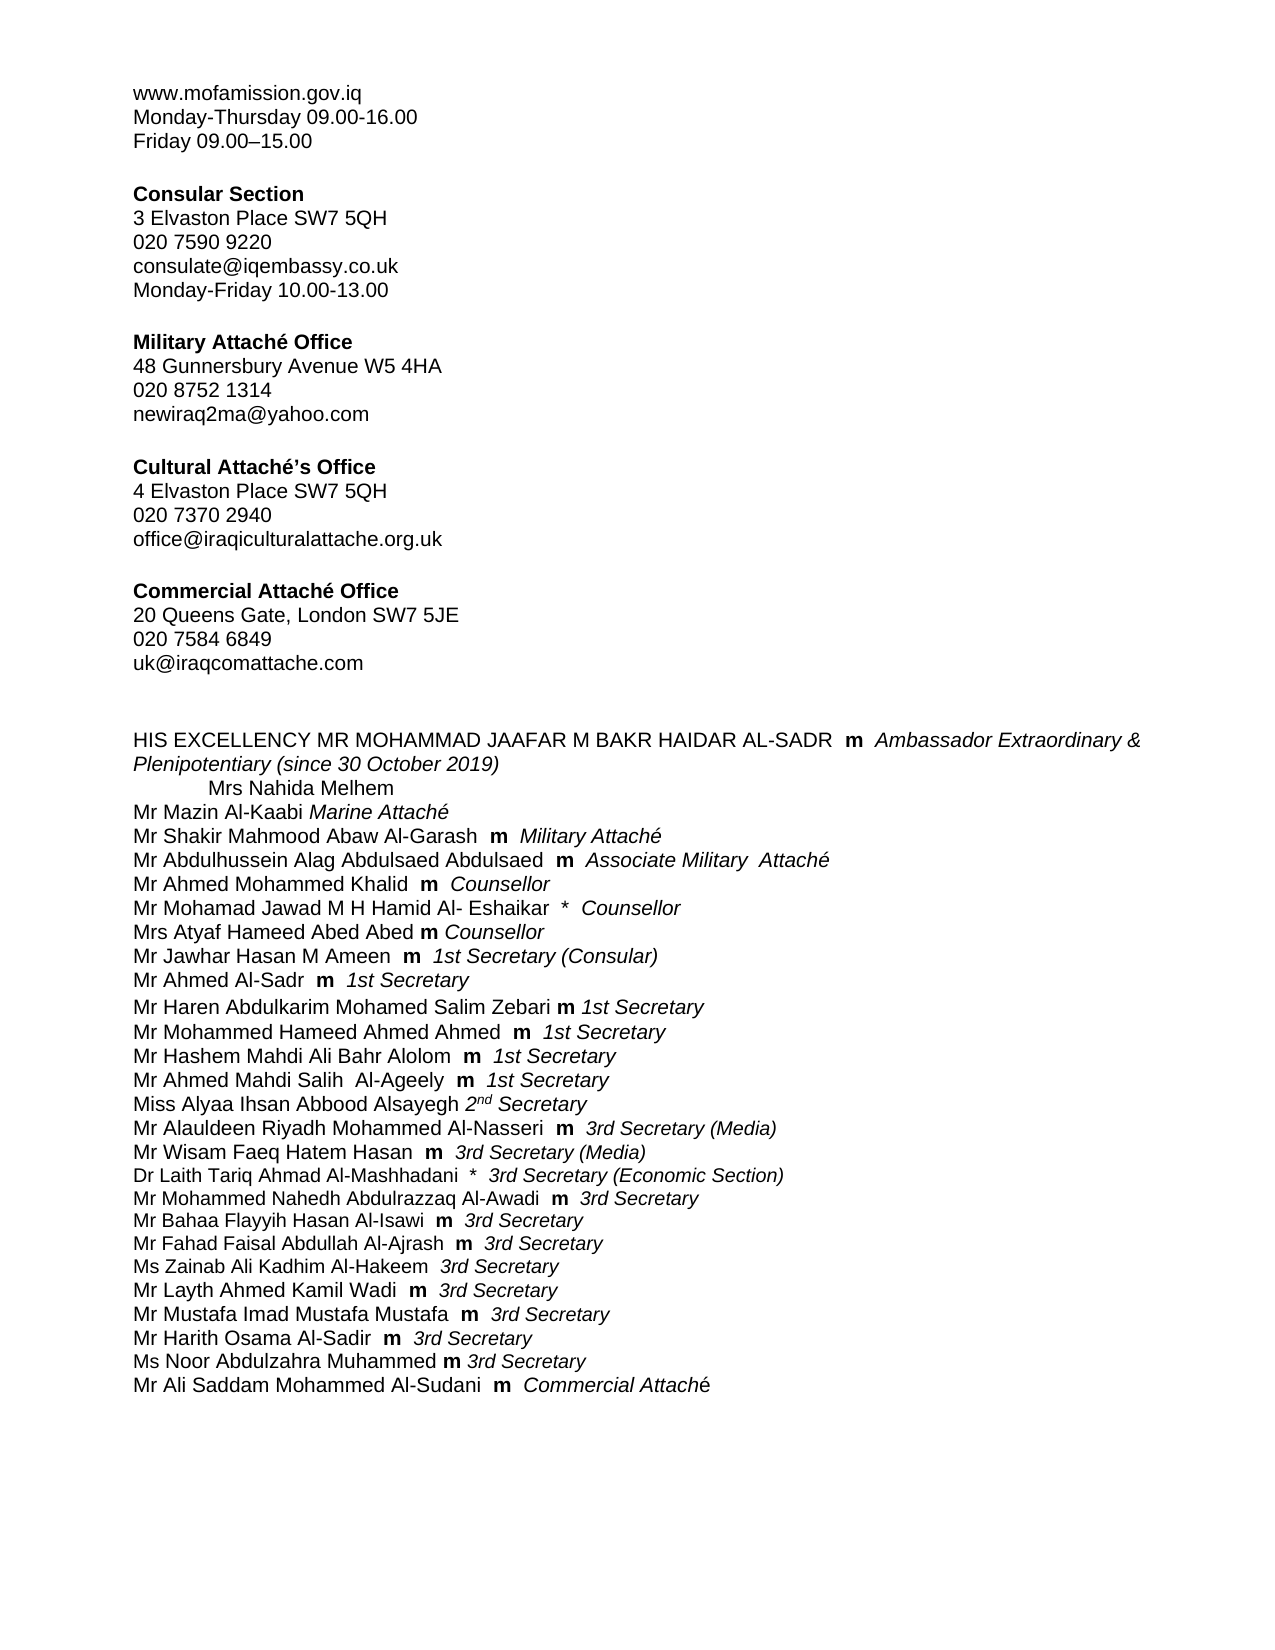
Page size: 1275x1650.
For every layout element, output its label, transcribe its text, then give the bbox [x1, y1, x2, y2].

text Commercial Attaché Office [133, 579, 1181, 603]
text Mr Ahmed Mahdi Salih Al-Ageely m 1st Secretary [133, 1068, 1181, 1092]
text 020 7370 2940 [133, 503, 1181, 527]
text Monday-Thursday 09.00-16.00 [133, 105, 1181, 129]
text Mr Jawhar Hasan M Ameen m 1st Secretary (Consular) [133, 943, 1181, 967]
text Mr Mazin Al-Kaabi Marine Attaché [133, 800, 1181, 824]
text 20 Queens Gate, London SW7 5JE [133, 603, 1181, 627]
list 3 Elvaston Place SW7 5QH [133, 206, 1181, 229]
text 020 8752 1314 [133, 378, 1181, 402]
text Mr Mohammed Nahedh Abdulrazzaq Al-Awadi m 3rd Secretary [133, 1187, 1181, 1209]
text 48 Gunnersbury Avenue W5 4HA [133, 354, 1181, 378]
text Mrs Atyaf Hameed Abed Abed m Counsellor [133, 919, 1181, 943]
text Consular Section [133, 182, 1181, 206]
text Mr Ahmed Al-Sadr m 1st Secretary [133, 967, 1181, 991]
text Cultural Attaché’s Office [133, 455, 1181, 479]
text Mr Hashem Mahdi Ali Bahr Alolom m 1st Secretary [133, 1044, 1181, 1068]
text Mr Fahad Faisal Abdullah Al-Ajrash m 3rd Secretary [133, 1232, 1181, 1255]
list 020 7590 9220 [133, 229, 1181, 253]
text 4 Elvaston Place SW7 5QH [133, 479, 1181, 503]
text Mr Ahmed Mohammed Khalid m Counsellor [133, 872, 1181, 896]
text www.mofamission.gov.iq [133, 81, 1181, 105]
text Mr Mohamad Jawad M H Hamid Al- Eshaikar * Counsellor [133, 896, 1181, 919]
text Mr Mohammed Hameed Ahmed Ahmed m 1st Secretary [133, 1020, 1181, 1044]
text Mr Ali Saddam Mohammed Al-Sudani m Commercial Attaché [133, 1373, 1181, 1397]
text Mrs Nahida Melhem [133, 776, 1181, 800]
text HIS EXCELLENCY MR MOHAMMAD JAAFAR M BAKR HAIDAR AL-SADR m Ambassador Extraordinary & Plenipotentiary (since 30 October 2019) [133, 728, 1181, 776]
text Mr Alauldeen Riyadh Mohammed Al-Nasseri m 3rd Secretary (Media) [133, 1116, 1181, 1140]
text office@iraqiculturalattache.org.uk [133, 527, 1181, 551]
text Miss Alyaa Ihsan Abbood Alsayegh 2nd Secretary [133, 1092, 1181, 1116]
text Military Attaché Office [133, 330, 1181, 354]
text Friday 09.00–15.00 [133, 129, 1181, 153]
text Mr Shakir Mahmood Abaw Al-Garash m Military Attaché [133, 824, 1181, 848]
text Mr Haren Abdulkarim Mohamed Salim Zebari m 1st Secretary [133, 991, 1181, 1020]
text Mr Mustafa Imad Mustafa Mustafa m 3rd Secretary [133, 1301, 1181, 1325]
text newiraq2ma@yahoo.com [133, 402, 1181, 426]
list consulate@iqembassy.co.uk [133, 253, 1181, 277]
text Mr Layth Ahmed Kamil Wadi m 3rd Secretary [133, 1277, 1181, 1301]
text Mr Bahaa Flayyih Hasan Al-Isawi m 3rd Secretary [133, 1209, 1181, 1232]
text Mr Harith Osama Al-Sadir m 3rd Secretary [133, 1325, 1181, 1349]
text Mr Wisam Faeq Hatem Hasan m 3rd Secretary (Media) [133, 1140, 1181, 1164]
text Dr Laith Tariq Ahmad Al-Mashhadani * 3rd Secretary (Economic Section) [133, 1164, 1181, 1187]
text Ms Zainab Ali Kadhim Al-Hakeem 3rd Secretary [133, 1255, 1181, 1277]
list Monday-Friday 10.00-13.00 [133, 277, 1181, 301]
text Mr Abdulhussein Alag Abdulsaed Abdulsaed m Associate Military Attaché [133, 848, 1181, 872]
text 020 7584 6849 [133, 627, 1181, 651]
text Ms Noor Abdulzahra Muhammed m 3rd Secretary [133, 1349, 1181, 1373]
text uk@iraqcomattache.com [133, 651, 1181, 675]
